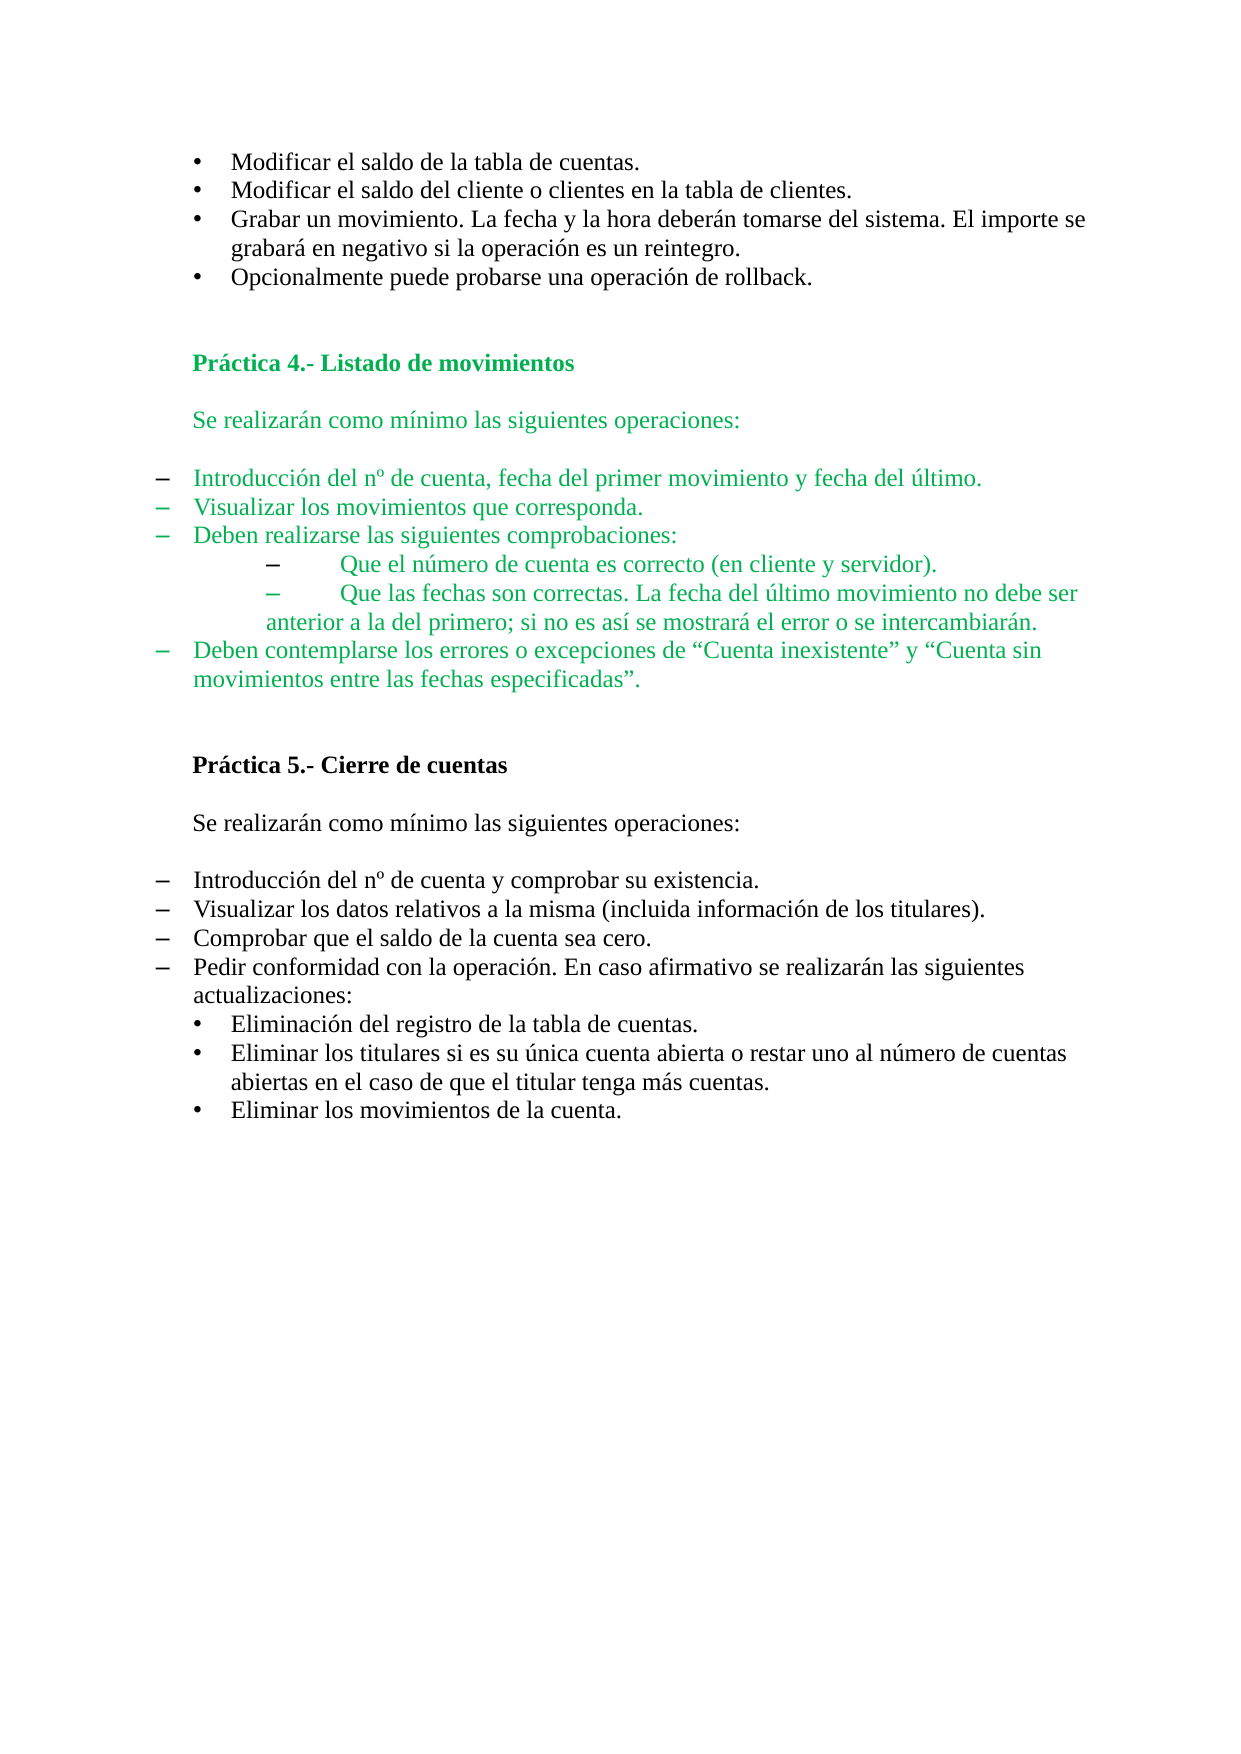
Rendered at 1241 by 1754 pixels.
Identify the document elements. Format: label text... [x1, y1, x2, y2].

list Modificar el saldo del cliente o clientes en la tabla de clientes. [193, 176, 1122, 204]
list Introducción del nº de cuenta, fecha del primer movimiento y fecha del último. [156, 463, 1122, 492]
text Práctica 4.- Listado de movimientos [118, 348, 1122, 377]
list Visualizar los movimientos que corresponda. [156, 492, 1122, 521]
list Comprobar que el saldo de la cuenta sea cero. [156, 923, 1122, 952]
text Se realizarán como mínimo las siguientes operaciones: [118, 406, 1122, 434]
list Deben contemplarse los errores o excepciones de “Cuenta inexistente” y “Cuenta sin movimientos entre las fechas especificadas”. [156, 636, 1122, 693]
text Práctica 5.- Cierre de cuentas [118, 751, 1122, 779]
list Modificar el saldo de la tabla de cuentas. [193, 147, 1122, 176]
list Grabar un movimiento. La fecha y la hora deberán tomarse del sistema. El importe se grabará en negativo si la operación es un reintegro. [193, 204, 1122, 262]
list Que el número de cuenta es correcto (en cliente y servidor). [266, 549, 1122, 578]
list Que las fechas son correctas. La fecha del último movimiento no debe ser anterior a la del primero; si no es así se mostrará el error o se intercambiarán. [266, 578, 1122, 636]
list Eliminación del registro de la tabla de cuentas. [193, 1009, 1122, 1038]
list Eliminar los titulares si es su única cuenta abierta o restar uno al número de cuentas abiertas en el caso de que el titular tenga más cuentas. [193, 1038, 1122, 1096]
list Pedir conformidad con la operación. En caso afirmativo se realizarán las siguientes actualizaciones: [156, 952, 1122, 1009]
list Introducción del nº de cuenta y comprobar su existencia. [156, 866, 1122, 894]
list Opcionalmente puede probarse una operación de rollback. [193, 262, 1122, 291]
text Se realizarán como mínimo las siguientes operaciones: [118, 808, 1122, 837]
list Eliminar los movimientos de la cuenta. [193, 1096, 1122, 1124]
list Deben realizarse las siguientes comprobaciones: [156, 521, 1122, 549]
list Visualizar los datos relativos a la misma (incluida información de los titulares). [156, 894, 1122, 923]
